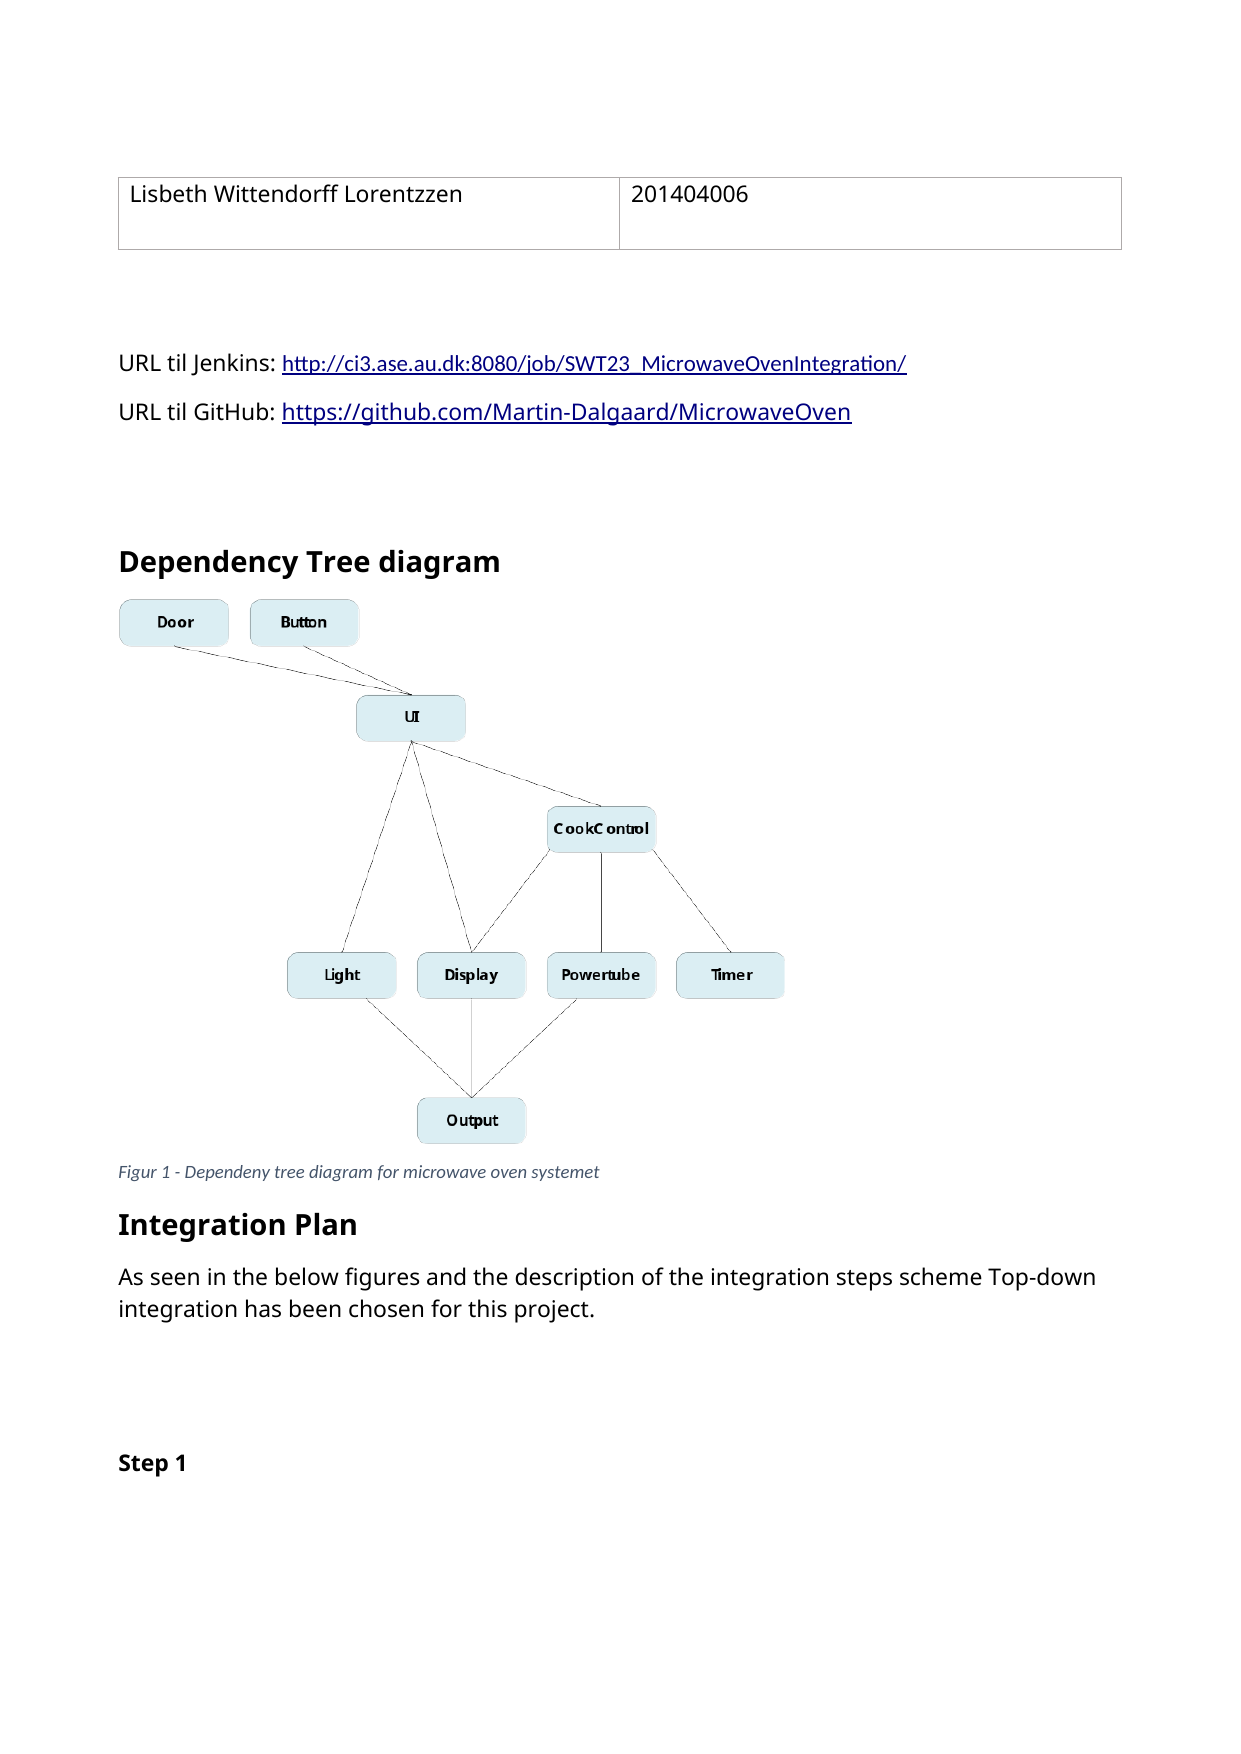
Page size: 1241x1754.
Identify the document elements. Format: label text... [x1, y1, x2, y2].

table_cell 201404006 [620, 178, 1121, 249]
text Integration Plan [118, 1204, 1122, 1244]
text As seen in the below figures and the description of the integration steps scheme Top-down integration has been chosen for this project. [118, 1261, 1122, 1324]
table_cell Lisbeth Wittendorff Lorentzzen [119, 178, 619, 249]
text Figur 1 - Dependeny tree diagram for microwave oven systemet [118, 1160, 1122, 1183]
text URL til Jenkins: http://ci3.ase.au.dk:8080/job/SWT23_MicrowaveOvenIntegration/ [118, 347, 1122, 378]
text Dependency Tree diagram [118, 541, 1122, 581]
text Step 1 [118, 1447, 1122, 1478]
text URL til GitHub: https://github.com/Martin-Dalgaard/MicrowaveOven [118, 396, 1122, 427]
